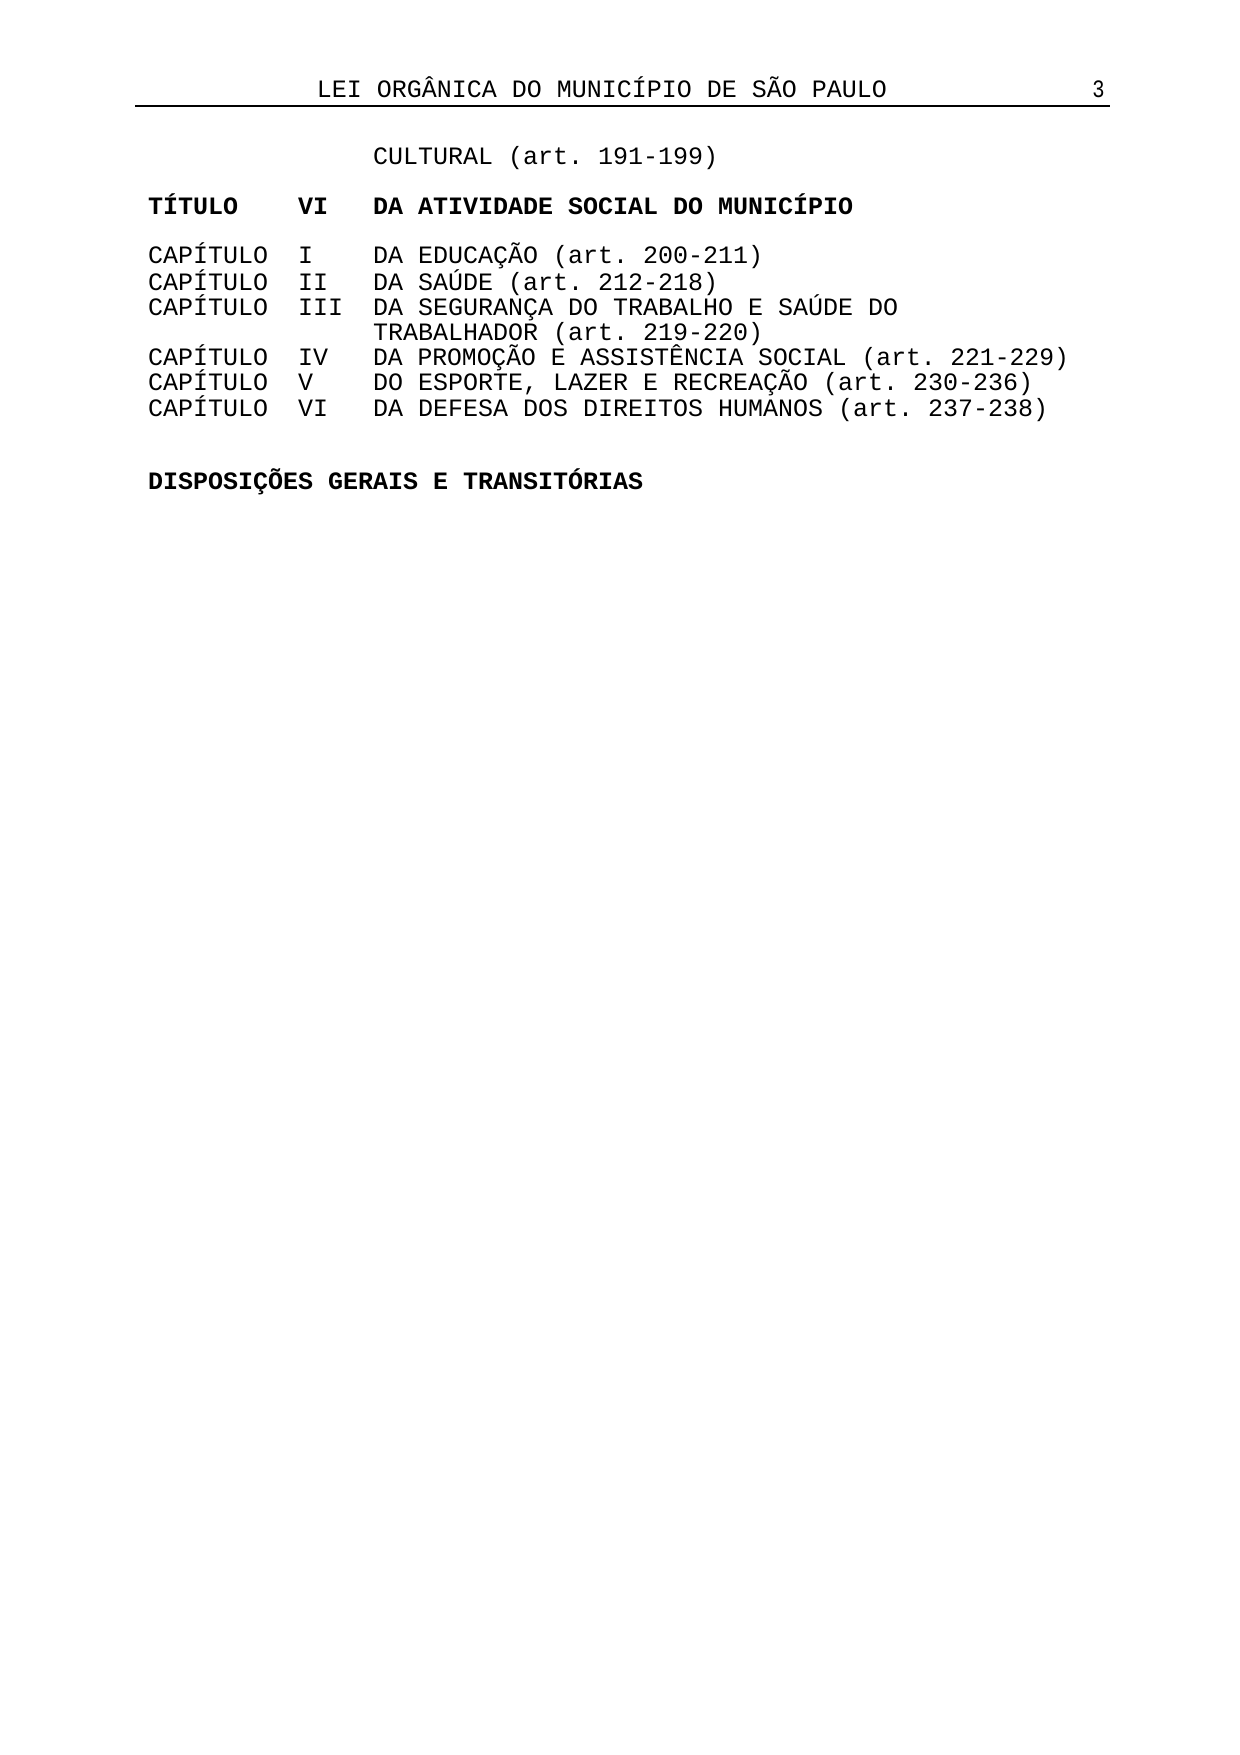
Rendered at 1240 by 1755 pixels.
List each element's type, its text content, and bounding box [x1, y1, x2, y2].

table_cell DA EDUCAÇÃO (art. 200-211) [358, 222, 1077, 271]
table_cell CAPÍTULO [135, 222, 283, 271]
table_cell [135, 107, 283, 172]
table_cell CAPÍTULO [135, 271, 283, 296]
table_cell [1077, 107, 1110, 172]
table_cell DA DEFESA DOS DIREITOS HUMANOS (art. 237-238) [358, 396, 1077, 422]
table_cell DA SAÚDE (art. 212-218) [358, 271, 1077, 296]
table_cell [1077, 172, 1110, 222]
table_header [135, 65, 283, 104]
table_cell [1077, 271, 1110, 296]
table_cell DA ATIVIDADE SOCIAL DO MUNICÍPIO [358, 172, 1077, 222]
table_header LEI ORGÂNICA DO MUNICÍPIO DE SÃO PAULO [283, 65, 1077, 104]
table_cell TÍTULO [135, 172, 283, 222]
table_cell [1077, 371, 1110, 396]
table_cell CAPÍTULO [135, 371, 283, 396]
table_cell CAPÍTULO [135, 296, 283, 321]
table_cell [1077, 296, 1110, 321]
table_cell [135, 321, 283, 346]
table_cell DA PROMOÇÃO E ASSISTÊNCIA SOCIAL (art. 221-229) [358, 346, 1077, 371]
table_cell IV [283, 346, 358, 371]
table_header 3 [1077, 65, 1110, 104]
table_cell TRABALHADOR (art. 219-220) [358, 321, 1077, 346]
table_cell III [283, 296, 358, 321]
table_cell VI [283, 396, 358, 422]
table_cell [1077, 222, 1110, 271]
table_cell DA SEGURANÇA DO TRABALHO E SAÚDE DO [358, 296, 1077, 321]
table_cell DO ESPORTE, LAZER E RECREAÇÃO (art. 230-236) [358, 371, 1077, 396]
table_cell I [283, 222, 358, 271]
table_cell [283, 321, 358, 346]
table_cell II [283, 271, 358, 296]
table_cell V [283, 371, 358, 396]
table_cell [1077, 321, 1110, 346]
table_cell CAPÍTULO [135, 346, 283, 371]
table_cell VI [283, 172, 358, 222]
table_cell CULTURAL (art. 191-199) [358, 107, 1077, 172]
table_cell CAPÍTULO [135, 396, 283, 422]
table_cell [1077, 396, 1110, 422]
text DISPOSIÇÕES GERAIS E TRANSITÓRIAS [148, 468, 1110, 497]
table_cell [283, 107, 358, 172]
table_cell [1077, 346, 1110, 371]
